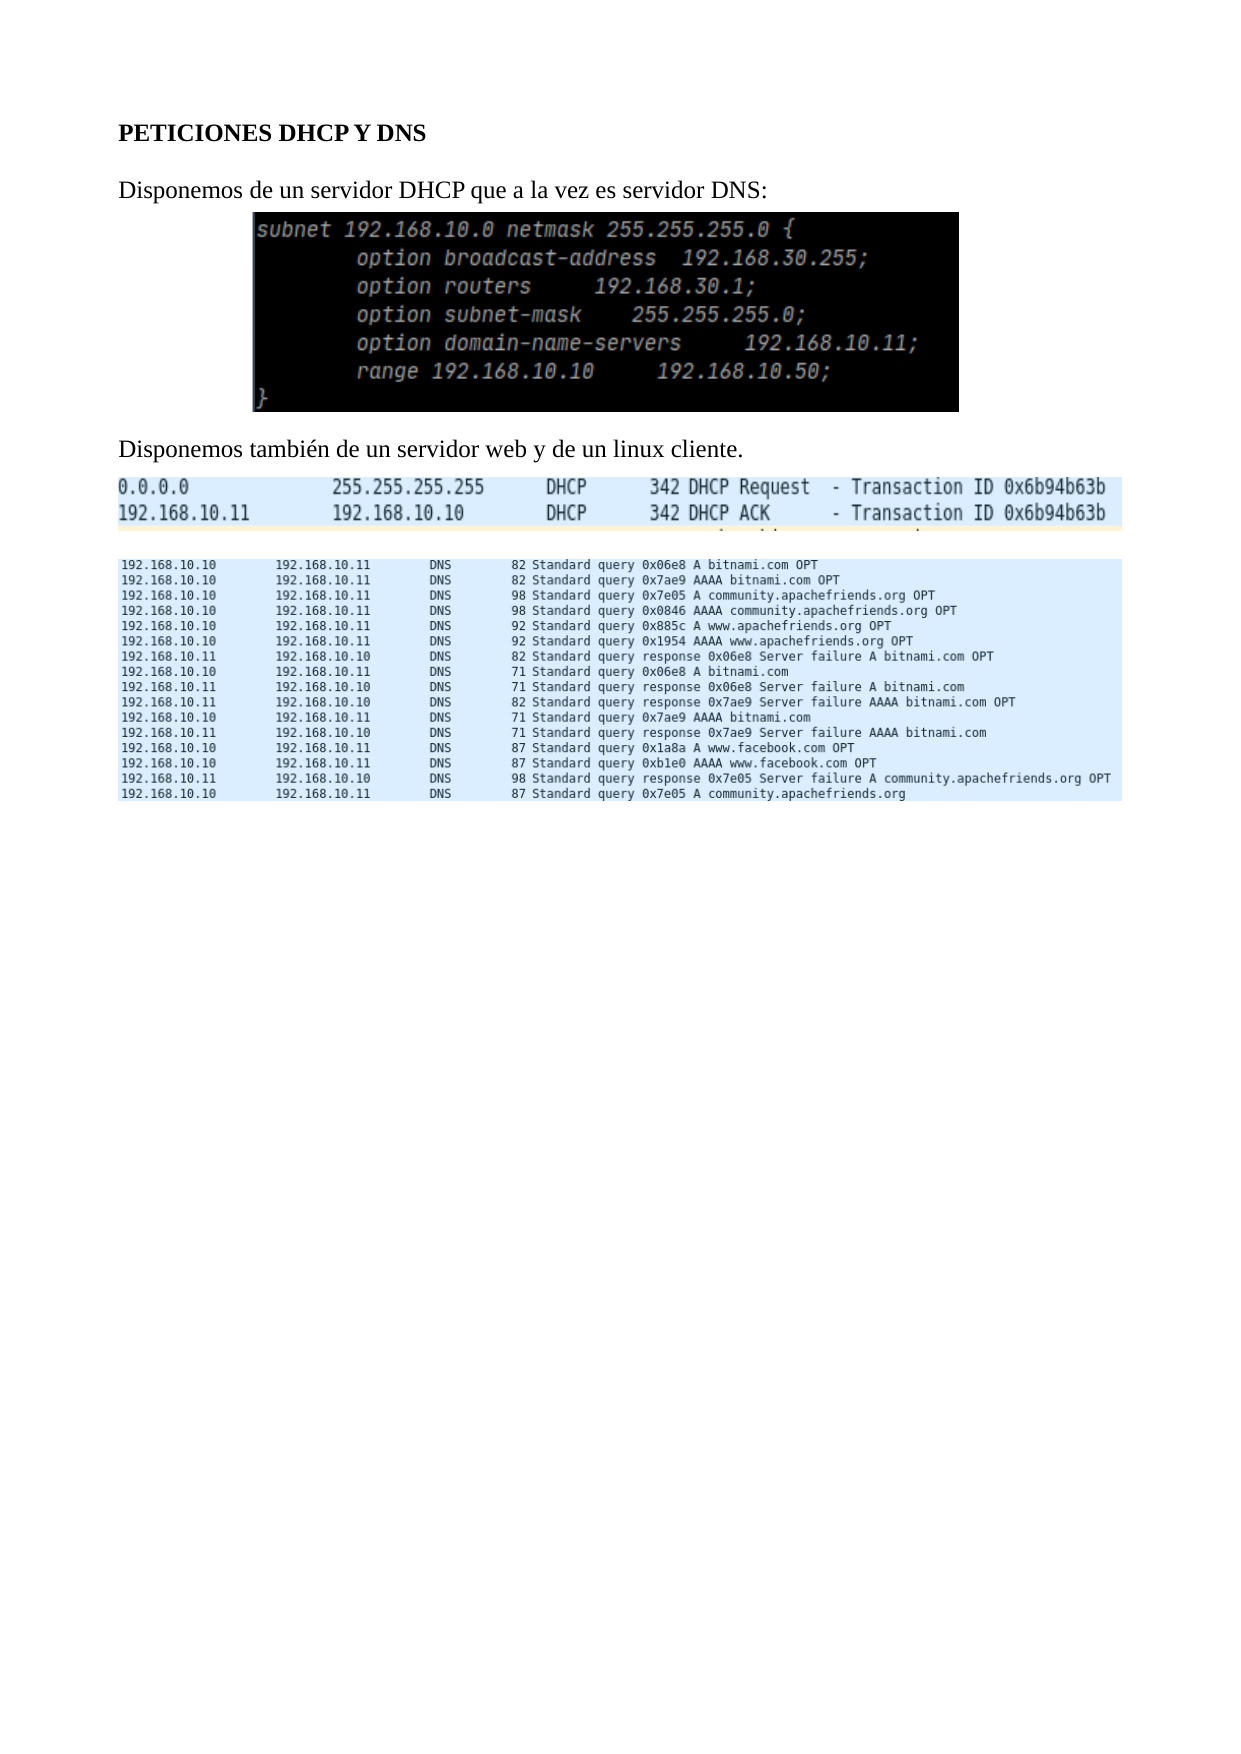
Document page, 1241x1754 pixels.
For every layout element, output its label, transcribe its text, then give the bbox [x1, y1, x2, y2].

text Disponemos también de un servidor web y de un linux cliente. [118, 434, 1122, 463]
picture [118, 477, 1123, 531]
picture [118, 559, 1123, 801]
text Disponemos de un servidor DHCP que a la vez es servidor DNS: [118, 176, 1122, 204]
picture [252, 212, 959, 412]
text PETICIONES DHCP Y DNS [118, 118, 1122, 147]
